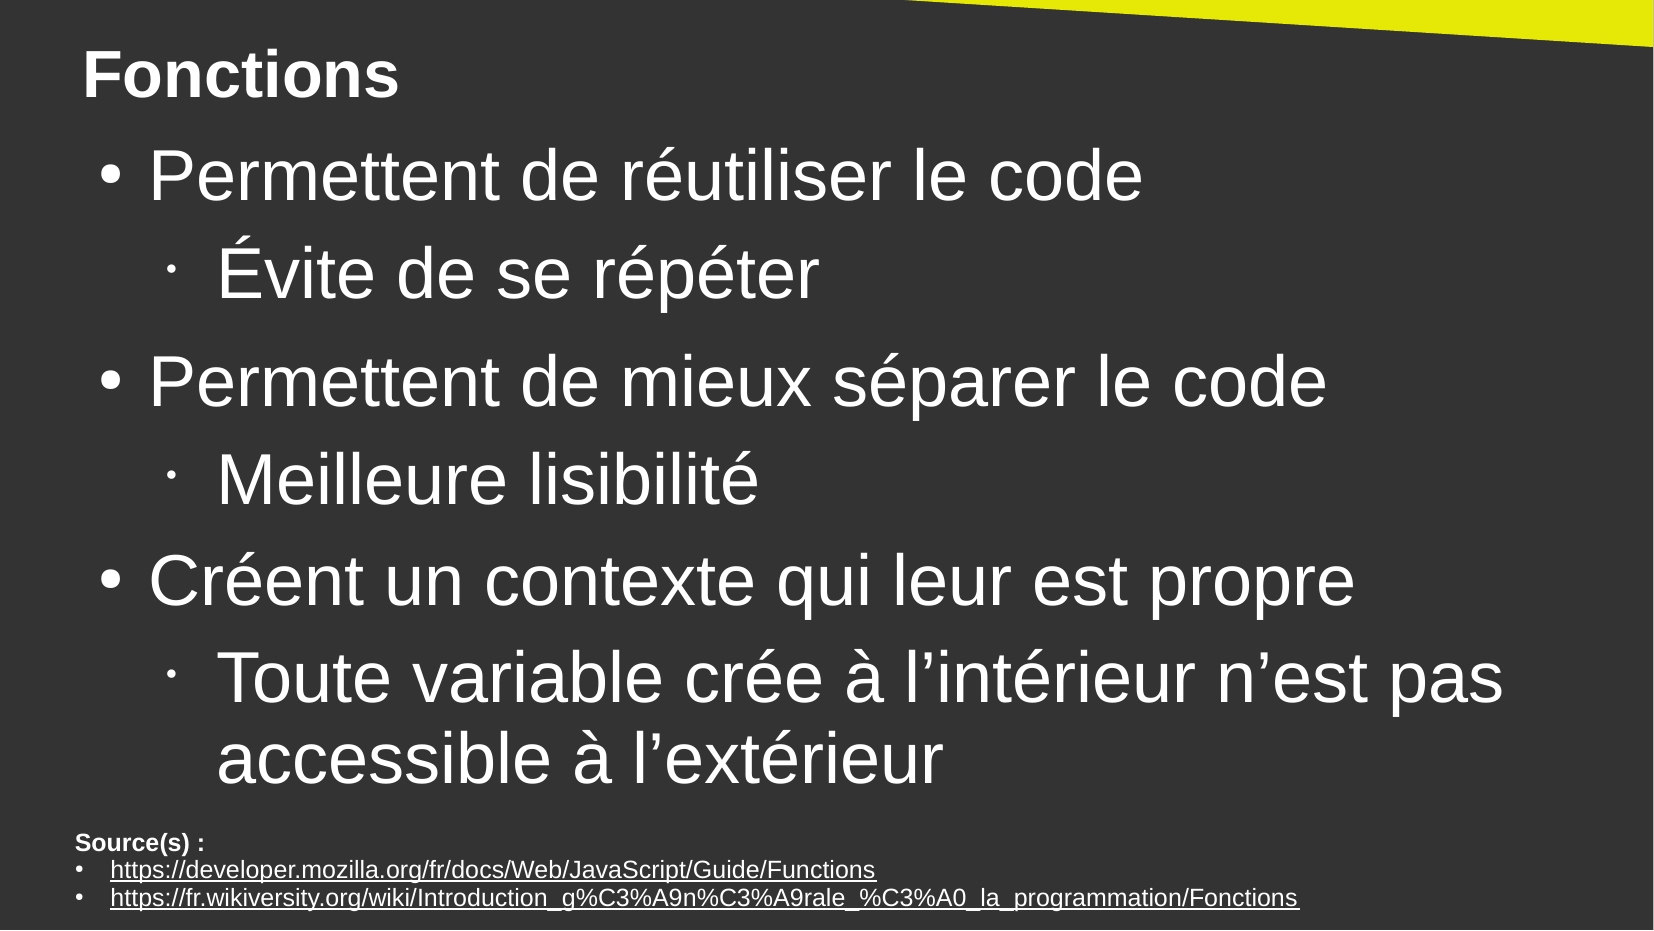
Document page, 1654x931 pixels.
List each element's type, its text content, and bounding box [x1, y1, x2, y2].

text_box [904, 0, 1654, 48]
title Fonctions [82, 37, 1571, 114]
text_box Source(s) : https://developer.mozilla.org/fr/docs/Web/JavaScript/Guide/Functions https://fr.wikiversity.org/wiki/Introduction_g%C3%A9n%C3%A9rale_%C3%A0_la_programmation/Fonctions [60, 820, 1583, 920]
list Permettent de réutiliser le code Évite de se répéter Permettent de mieux séparer le code Meilleure lisibilité Créent un contexte qui leur est propre Toute variable crée à l’intérieur n’est pas accessible à l’extérieur [80, 135, 1620, 804]
